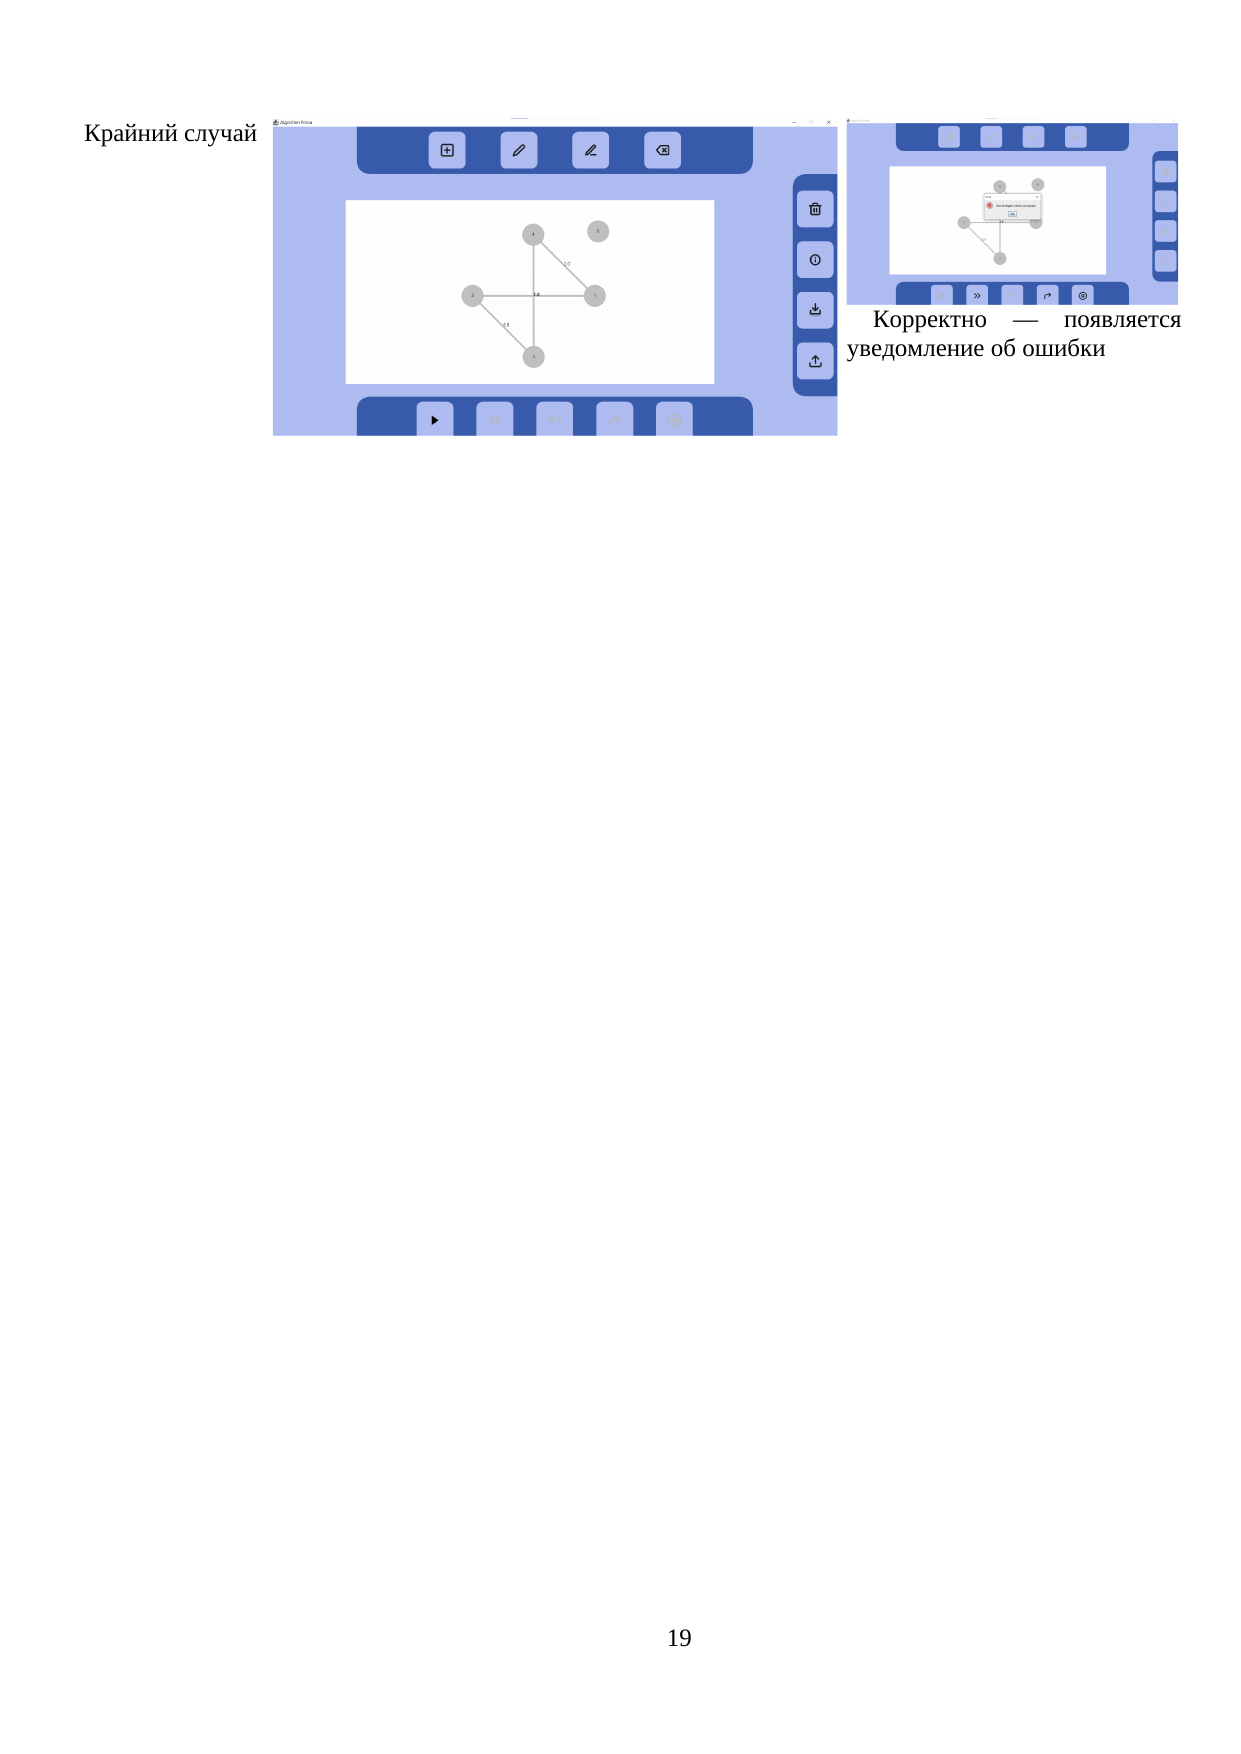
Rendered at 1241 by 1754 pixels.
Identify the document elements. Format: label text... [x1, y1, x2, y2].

table_cell Крайний случай [84, 118, 272, 436]
picture [846, 118, 1179, 305]
table_cell [838, 118, 847, 436]
table_cell Корректно — появляется уведомление об ошибки [847, 118, 1182, 436]
picture [272, 118, 838, 436]
